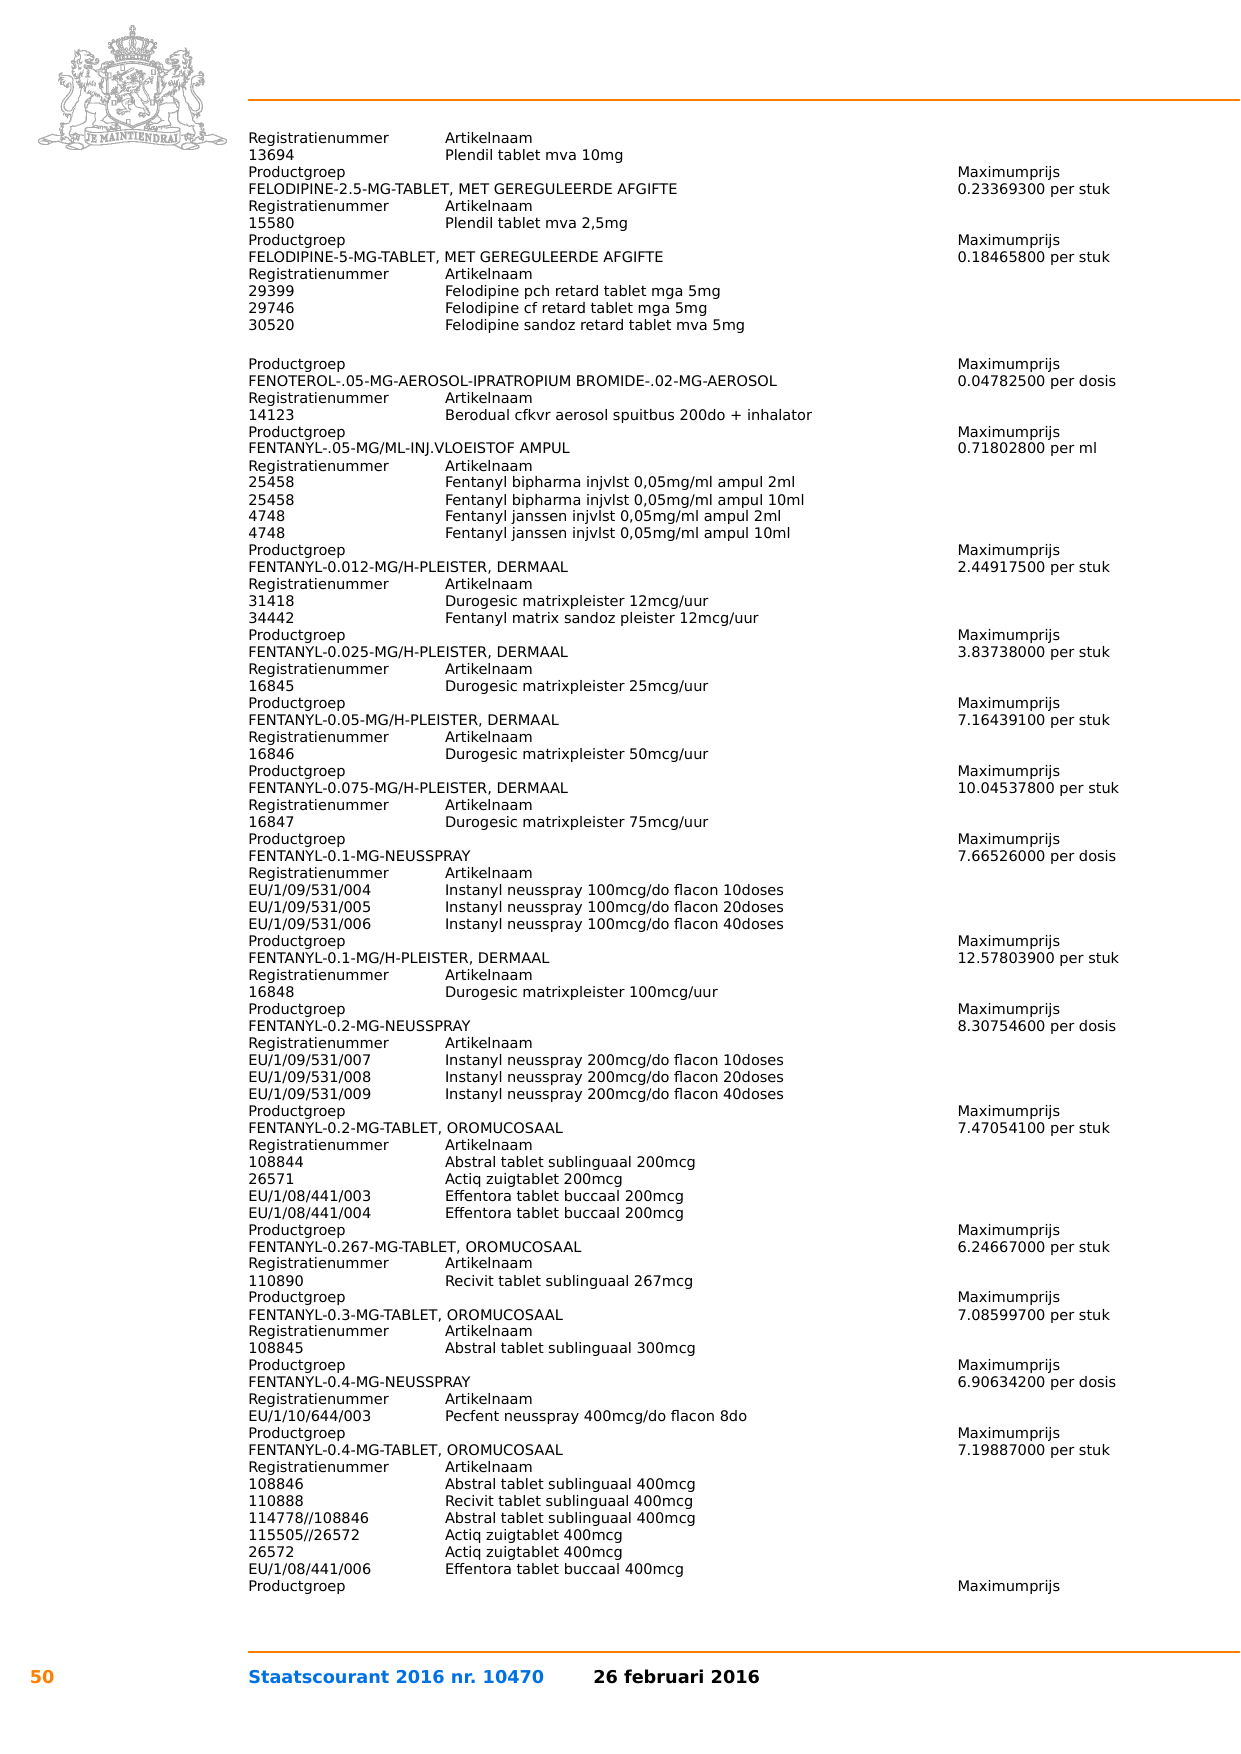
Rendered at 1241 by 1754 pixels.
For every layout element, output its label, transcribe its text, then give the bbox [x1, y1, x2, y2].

table_cell 110888 [248, 1493, 439, 1510]
table_cell Productgroep [248, 1221, 439, 1238]
table_cell [951, 458, 1163, 474]
table_cell [951, 1171, 1163, 1187]
table_cell Registratienummer [248, 130, 439, 147]
table_cell Instanyl neusspray 100mcg/do flacon 40doses [439, 916, 951, 933]
table_cell Registratienummer [248, 576, 439, 593]
table_cell [951, 576, 1163, 593]
table_cell Artikelnaam [439, 865, 951, 882]
table_cell [951, 406, 1163, 423]
table_cell Productgroep [248, 1001, 439, 1018]
table_cell [951, 215, 1163, 232]
table_cell [951, 1188, 1163, 1204]
table_cell [951, 1493, 1163, 1510]
table_cell Effentora tablet buccaal 200mcg [439, 1205, 951, 1221]
table_cell Artikelnaam [439, 1459, 951, 1476]
table_cell Recivit tablet sublinguaal 267mcg [439, 1273, 951, 1289]
table_cell 7.47054100 per stuk [951, 1120, 1163, 1137]
table_cell Maximumprijs [951, 831, 1163, 848]
table_cell Registratienummer [248, 198, 439, 215]
table_cell FENTANYL-0.05-MG/H-PLEISTER, DERMAAL [248, 712, 951, 729]
table_cell 29746 [248, 300, 439, 317]
table_cell Abstral tablet sublinguaal 300mcg [439, 1340, 951, 1357]
table_cell 10.04537800 per stuk [951, 780, 1163, 797]
table_cell Effentora tablet buccaal 400mcg [439, 1561, 951, 1578]
table_cell [951, 147, 1163, 164]
table_cell [951, 1323, 1163, 1340]
table_cell Productgroep [248, 933, 439, 950]
table_cell Artikelnaam [439, 198, 951, 215]
table_cell Maximumprijs [951, 232, 1163, 249]
table_cell [951, 916, 1163, 933]
table_cell [439, 1357, 951, 1374]
table_cell Productgroep [248, 627, 439, 644]
table_cell [951, 865, 1163, 882]
table_cell [951, 1273, 1163, 1289]
table_cell Maximumprijs [951, 1289, 1163, 1306]
table_cell Artikelnaam [439, 729, 951, 746]
table_cell [951, 474, 1163, 491]
table_cell Maximumprijs [951, 1578, 1163, 1595]
table_cell Pecfent neusspray 400mcg/do flacon 8do [439, 1408, 951, 1425]
table_cell Registratienummer [248, 1323, 439, 1340]
table_cell FENTANYL-0.2-MG-NEUSSPRAY [248, 1018, 951, 1035]
table_cell Durogesic matrixpleister 75mcg/uur [439, 814, 951, 831]
table_cell 7.19887000 per stuk [951, 1442, 1163, 1459]
table_cell Effentora tablet buccaal 200mcg [439, 1188, 951, 1204]
table_cell 16847 [248, 814, 439, 831]
table_cell Artikelnaam [439, 1255, 951, 1272]
table_cell [951, 491, 1163, 508]
table_cell 2.44917500 per stuk [951, 559, 1163, 576]
table_cell [951, 1255, 1163, 1272]
table_cell EU/1/09/531/008 [248, 1069, 439, 1086]
table_cell [951, 797, 1163, 814]
table_cell Durogesic matrixpleister 12mcg/uur [439, 593, 951, 610]
table_cell 108845 [248, 1340, 439, 1357]
table_cell [439, 627, 951, 644]
table_cell Maximumprijs [951, 627, 1163, 644]
table_cell Maximumprijs [951, 763, 1163, 780]
table_cell [951, 593, 1163, 610]
table_cell 29399 [248, 283, 439, 300]
table_cell Maximumprijs [951, 1103, 1163, 1119]
table_cell FENTANYL-0.4-MG-TABLET, OROMUCOSAAL [248, 1442, 951, 1459]
table_cell [439, 831, 951, 848]
table_cell Artikelnaam [439, 130, 951, 147]
table_cell Productgroep [248, 695, 439, 712]
table_cell FELODIPINE-5-MG-TABLET, MET GEREGULEERDE AFGIFTE [248, 249, 951, 266]
table_cell [439, 1289, 951, 1306]
table_cell Fentanyl matrix sandoz pleister 12mcg/uur [439, 610, 951, 627]
table_cell [951, 525, 1163, 542]
table_cell Productgroep [248, 831, 439, 848]
table_cell Registratienummer [248, 390, 439, 406]
table_cell [951, 1408, 1163, 1425]
table_cell Instanyl neusspray 100mcg/do flacon 10doses [439, 882, 951, 899]
table_cell [951, 1052, 1163, 1069]
table_cell [951, 967, 1163, 984]
table_cell Registratienummer [248, 1459, 439, 1476]
table_cell [951, 661, 1163, 678]
table_cell [951, 899, 1163, 916]
table_cell Artikelnaam [439, 661, 951, 678]
table_cell Actiq zuigtablet 200mcg [439, 1171, 951, 1187]
table_cell 115505//26572 [248, 1527, 439, 1544]
table_cell EU/1/09/531/009 [248, 1086, 439, 1103]
table_cell Productgroep [248, 1425, 439, 1442]
table_cell Registratienummer [248, 458, 439, 474]
table_cell Productgroep [248, 1578, 439, 1595]
table_cell 25458 [248, 491, 439, 508]
table_cell EU/1/09/531/007 [248, 1052, 439, 1069]
table_cell [439, 1221, 951, 1238]
table_cell Productgroep [248, 1289, 439, 1306]
table_cell Registratienummer [248, 1255, 439, 1272]
table_cell Fentanyl janssen injvlst 0,05mg/ml ampul 10ml [439, 525, 951, 542]
table_cell [951, 1476, 1163, 1493]
table_cell [951, 1137, 1163, 1153]
table_cell Productgroep [248, 424, 439, 440]
table_cell Maximumprijs [951, 164, 1163, 181]
table_cell 108844 [248, 1154, 439, 1171]
table_cell Maximumprijs [951, 1357, 1163, 1374]
table_cell 13694 [248, 147, 439, 164]
table_cell [439, 1103, 951, 1119]
table_cell Fentanyl bipharma injvlst 0,05mg/ml ampul 10ml [439, 491, 951, 508]
table_cell [951, 1561, 1163, 1578]
table_cell Registratienummer [248, 1391, 439, 1408]
table_cell FENTANYL-0.4-MG-NEUSSPRAY [248, 1374, 951, 1391]
table_cell Registratienummer [248, 661, 439, 678]
table_cell Instanyl neusspray 100mcg/do flacon 20doses [439, 899, 951, 916]
picture [38, 25, 227, 150]
table_cell [951, 678, 1163, 695]
table_cell 25458 [248, 474, 439, 491]
table_cell 0.71802800 per ml [951, 440, 1163, 457]
table_cell [951, 1510, 1163, 1527]
table_cell [951, 198, 1163, 215]
table_cell EU/1/08/441/004 [248, 1205, 439, 1221]
table_cell EU/1/09/531/006 [248, 916, 439, 933]
table_cell [951, 1086, 1163, 1103]
table_cell Artikelnaam [439, 266, 951, 283]
table_cell 114778//108846 [248, 1510, 439, 1527]
table_cell Maximumprijs [951, 542, 1163, 559]
table_cell [951, 1154, 1163, 1171]
table_cell Productgroep [248, 542, 439, 559]
table_cell Felodipine cf retard tablet mga 5mg [439, 300, 951, 317]
table_cell 16848 [248, 984, 439, 1001]
table_cell [951, 1340, 1163, 1357]
table_cell 12.57803900 per stuk [951, 950, 1163, 967]
table_cell 6.90634200 per dosis [951, 1374, 1163, 1391]
table_cell [951, 1391, 1163, 1408]
table_cell Durogesic matrixpleister 25mcg/uur [439, 678, 951, 695]
table_cell [951, 1459, 1163, 1476]
table_cell 108846 [248, 1476, 439, 1493]
table_cell Berodual cfkvr aerosol spuitbus 200do + inhalator [439, 406, 951, 423]
table_cell [951, 266, 1163, 283]
table_cell 16846 [248, 746, 439, 763]
table_cell Maximumprijs [951, 695, 1163, 712]
table_cell [439, 1001, 951, 1018]
table_cell Productgroep [248, 164, 439, 181]
table_cell Artikelnaam [439, 1035, 951, 1052]
table_cell Maximumprijs [951, 1425, 1163, 1442]
table_cell EU/1/10/644/003 [248, 1408, 439, 1425]
table_cell Productgroep [248, 232, 439, 249]
table_cell Productgroep [248, 763, 439, 780]
table_cell [951, 508, 1163, 525]
table_cell Fentanyl janssen injvlst 0,05mg/ml ampul 2ml [439, 508, 951, 525]
table_cell FENOTEROL-.05-MG-AEROSOL-IPRATROPIUM BROMIDE-.02-MG-AEROSOL [248, 373, 951, 389]
table_cell EU/1/09/531/004 [248, 882, 439, 899]
table_cell Artikelnaam [439, 458, 951, 474]
table_cell Felodipine pch retard tablet mga 5mg [439, 283, 951, 300]
table_cell Registratienummer [248, 1035, 439, 1052]
table_cell EU/1/08/441/006 [248, 1561, 439, 1578]
table_cell [439, 542, 951, 559]
table_cell FENTANYL-0.075-MG/H-PLEISTER, DERMAAL [248, 780, 951, 797]
table_cell Instanyl neusspray 200mcg/do flacon 10doses [439, 1052, 951, 1069]
table_cell [951, 1069, 1163, 1086]
table_cell [439, 933, 951, 950]
table_cell Registratienummer [248, 266, 439, 283]
table_cell Artikelnaam [439, 576, 951, 593]
table_cell Registratienummer [248, 1137, 439, 1153]
table_cell 0.04782500 per dosis [951, 373, 1163, 389]
table_cell 26572 [248, 1544, 439, 1561]
table_cell [439, 695, 951, 712]
table_cell Registratienummer [248, 865, 439, 882]
table_cell Registratienummer [248, 797, 439, 814]
table_cell Artikelnaam [439, 967, 951, 984]
table_cell Productgroep [248, 1357, 439, 1374]
table_cell Registratienummer [248, 967, 439, 984]
table_cell EU/1/08/441/003 [248, 1188, 439, 1204]
table_cell 110890 [248, 1273, 439, 1289]
table_cell [951, 984, 1163, 1001]
table_cell Fentanyl bipharma injvlst 0,05mg/ml ampul 2ml [439, 474, 951, 491]
table_cell Actiq zuigtablet 400mcg [439, 1527, 951, 1544]
table_cell Artikelnaam [439, 797, 951, 814]
table_cell [951, 814, 1163, 831]
table_cell FELODIPINE-2.5-MG-TABLET, MET GEREGULEERDE AFGIFTE [248, 181, 951, 198]
table_cell [439, 164, 951, 181]
table_cell Artikelnaam [439, 390, 951, 406]
table_cell 7.16439100 per stuk [951, 712, 1163, 729]
table_cell [951, 1035, 1163, 1052]
table_cell [439, 1578, 951, 1595]
table_cell [439, 232, 951, 249]
table_cell Durogesic matrixpleister 100mcg/uur [439, 984, 951, 1001]
table_cell 26571 [248, 1171, 439, 1187]
table_cell FENTANYL-0.3-MG-TABLET, OROMUCOSAAL [248, 1306, 951, 1323]
table_cell FENTANYL-0.1-MG-NEUSSPRAY [248, 848, 951, 865]
table_cell Registratienummer [248, 729, 439, 746]
table_cell Artikelnaam [439, 1323, 951, 1340]
table_cell 4748 [248, 525, 439, 542]
table_cell FENTANYL-0.267-MG-TABLET, OROMUCOSAAL [248, 1239, 951, 1255]
table_cell [951, 283, 1163, 300]
table_cell Maximumprijs [951, 933, 1163, 950]
table_cell Productgroep [248, 1103, 439, 1119]
table_cell [951, 746, 1163, 763]
table_cell Actiq zuigtablet 400mcg [439, 1544, 951, 1561]
table_cell Maximumprijs [951, 424, 1163, 440]
table_cell Instanyl neusspray 200mcg/do flacon 20doses [439, 1069, 951, 1086]
table_cell 7.08599700 per stuk [951, 1306, 1163, 1323]
table_cell Durogesic matrixpleister 50mcg/uur [439, 746, 951, 763]
table_cell FENTANYL-0.2-MG-TABLET, OROMUCOSAAL [248, 1120, 951, 1137]
table_cell [439, 424, 951, 440]
table_cell FENTANYL-0.012-MG/H-PLEISTER, DERMAAL [248, 559, 951, 576]
table_cell 16845 [248, 678, 439, 695]
table_cell Plendil tablet mva 2,5mg [439, 215, 951, 232]
table_cell [951, 300, 1163, 317]
table_cell [951, 882, 1163, 899]
table_cell [439, 763, 951, 780]
table_cell 6.24667000 per stuk [951, 1239, 1163, 1255]
table_cell 4748 [248, 508, 439, 525]
table_cell 15580 [248, 215, 439, 232]
table_cell [951, 610, 1163, 627]
table_cell Artikelnaam [439, 1137, 951, 1153]
table_cell 7.66526000 per dosis [951, 848, 1163, 865]
table_cell 31418 [248, 593, 439, 610]
table_cell [951, 729, 1163, 746]
table_cell FENTANYL-.05-MG/ML-INJ.VLOEISTOF AMPUL [248, 440, 951, 457]
table_cell [951, 317, 1163, 334]
table_cell Recivit tablet sublinguaal 400mcg [439, 1493, 951, 1510]
table_cell 30520 [248, 317, 439, 334]
table_cell 0.23369300 per stuk [951, 181, 1163, 198]
table_cell Abstral tablet sublinguaal 400mcg [439, 1510, 951, 1527]
table_cell EU/1/09/531/005 [248, 899, 439, 916]
table_header Productgroep [248, 356, 439, 372]
table_cell 8.30754600 per dosis [951, 1018, 1163, 1035]
table_cell [951, 1544, 1163, 1561]
table_header [439, 356, 951, 372]
table_cell [951, 390, 1163, 406]
table_cell [951, 1527, 1163, 1544]
table_cell Felodipine sandoz retard tablet mva 5mg [439, 317, 951, 334]
table_cell Abstral tablet sublinguaal 400mcg [439, 1476, 951, 1493]
table_cell Instanyl neusspray 200mcg/do flacon 40doses [439, 1086, 951, 1103]
table_cell FENTANYL-0.1-MG/H-PLEISTER, DERMAAL [248, 950, 951, 967]
table_cell Abstral tablet sublinguaal 200mcg [439, 1154, 951, 1171]
table_cell 34442 [248, 610, 439, 627]
table_cell Maximumprijs [951, 1001, 1163, 1018]
table_cell Maximumprijs [951, 1221, 1163, 1238]
table_cell 0.18465800 per stuk [951, 249, 1163, 266]
table_cell [951, 130, 1163, 147]
table_header Maximumprijs [951, 356, 1163, 372]
table_cell Artikelnaam [439, 1391, 951, 1408]
table_cell 3.83738000 per stuk [951, 644, 1163, 661]
table_cell Plendil tablet mva 10mg [439, 147, 951, 164]
table_cell 14123 [248, 406, 439, 423]
table_cell [439, 1425, 951, 1442]
table_cell [951, 1205, 1163, 1221]
table_cell FENTANYL-0.025-MG/H-PLEISTER, DERMAAL [248, 644, 951, 661]
